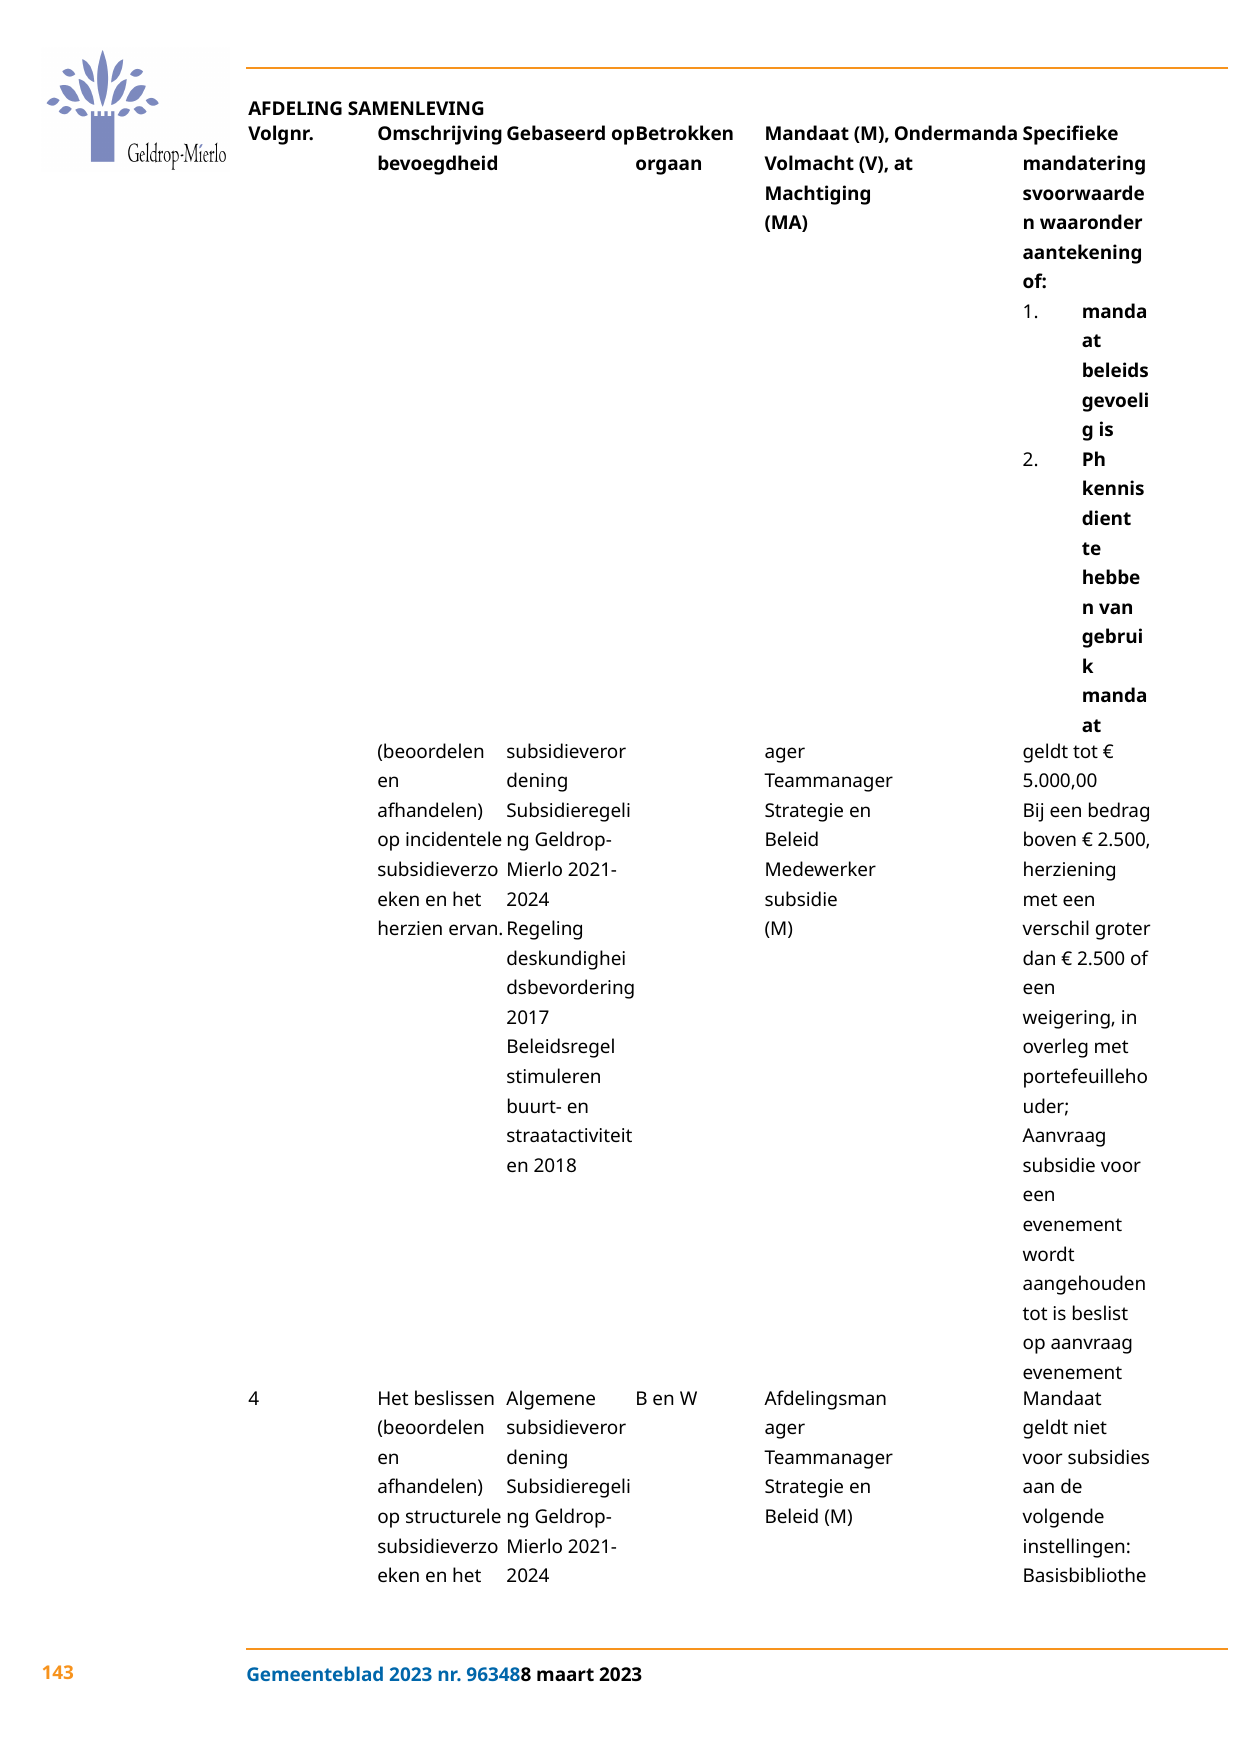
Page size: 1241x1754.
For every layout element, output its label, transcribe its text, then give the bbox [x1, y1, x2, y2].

table_cell Mandaat (M), Volmacht (V), Machtiging (MA) [764, 121, 893, 738]
table_cell Omschrijving bevoegdheid [377, 121, 506, 738]
table_cell [635, 738, 764, 1385]
table_cell Afdelingsmanager Teammanager Strategie en Beleid (M) [764, 1385, 893, 1588]
table_cell Het beslissen (beoordelen en afhandelen) op structurele subsidieverzoeken en het [377, 1385, 506, 1588]
table_cell Betrokken orgaan [635, 121, 764, 738]
table_header AFDELING SAMENLEVING [248, 95, 1152, 121]
table_cell Gebaseerd op [506, 121, 635, 738]
table_cell (beoordelen en afhandelen) op incidentele subsidieverzoeken en het herzien ervan. [377, 738, 506, 1385]
table_cell subsidieverordening Subsidieregeling Geldrop-Mierlo 2021-2024 Regeling deskundigheidsbevordering 2017 Beleidsregel stimuleren buurt- en straatactiviteiten 2018 [506, 738, 635, 1385]
table_cell [894, 738, 1022, 1385]
table_cell Volgnr. [248, 121, 377, 738]
table_cell geldt tot € 5.000,00 Bij een bedrag boven € 2.500, herziening met een verschil groter dan € 2.500 of een weigering, in overleg met portefeuillehouder; Aanvraag subsidie voor een evenement wordt aangehouden tot is beslist op aanvraag evenement [1023, 738, 1152, 1385]
table_cell Ondermandaat [894, 121, 1022, 738]
table_cell B en W [635, 1385, 764, 1588]
table_cell [894, 1385, 1022, 1588]
table_cell ager Teammanager Strategie en Beleid Medewerker subsidie (M) [764, 738, 893, 1385]
picture [41, 47, 231, 172]
table_cell [248, 738, 377, 1385]
table_cell Specifieke mandateringsvoorwaarden waaronder aantekening of: mandaat beleidsgevoelig is Ph kennis dient te hebben van gebruik mandaat [1023, 121, 1152, 738]
table_cell Algemene subsidieverordening Subsidieregeling Geldrop-Mierlo 2021-2024 [506, 1385, 635, 1588]
table_cell Mandaat geldt niet voor subsidies aan de volgende instellingen: Basisbibliothe [1023, 1385, 1152, 1588]
table_cell 4 [248, 1385, 377, 1588]
